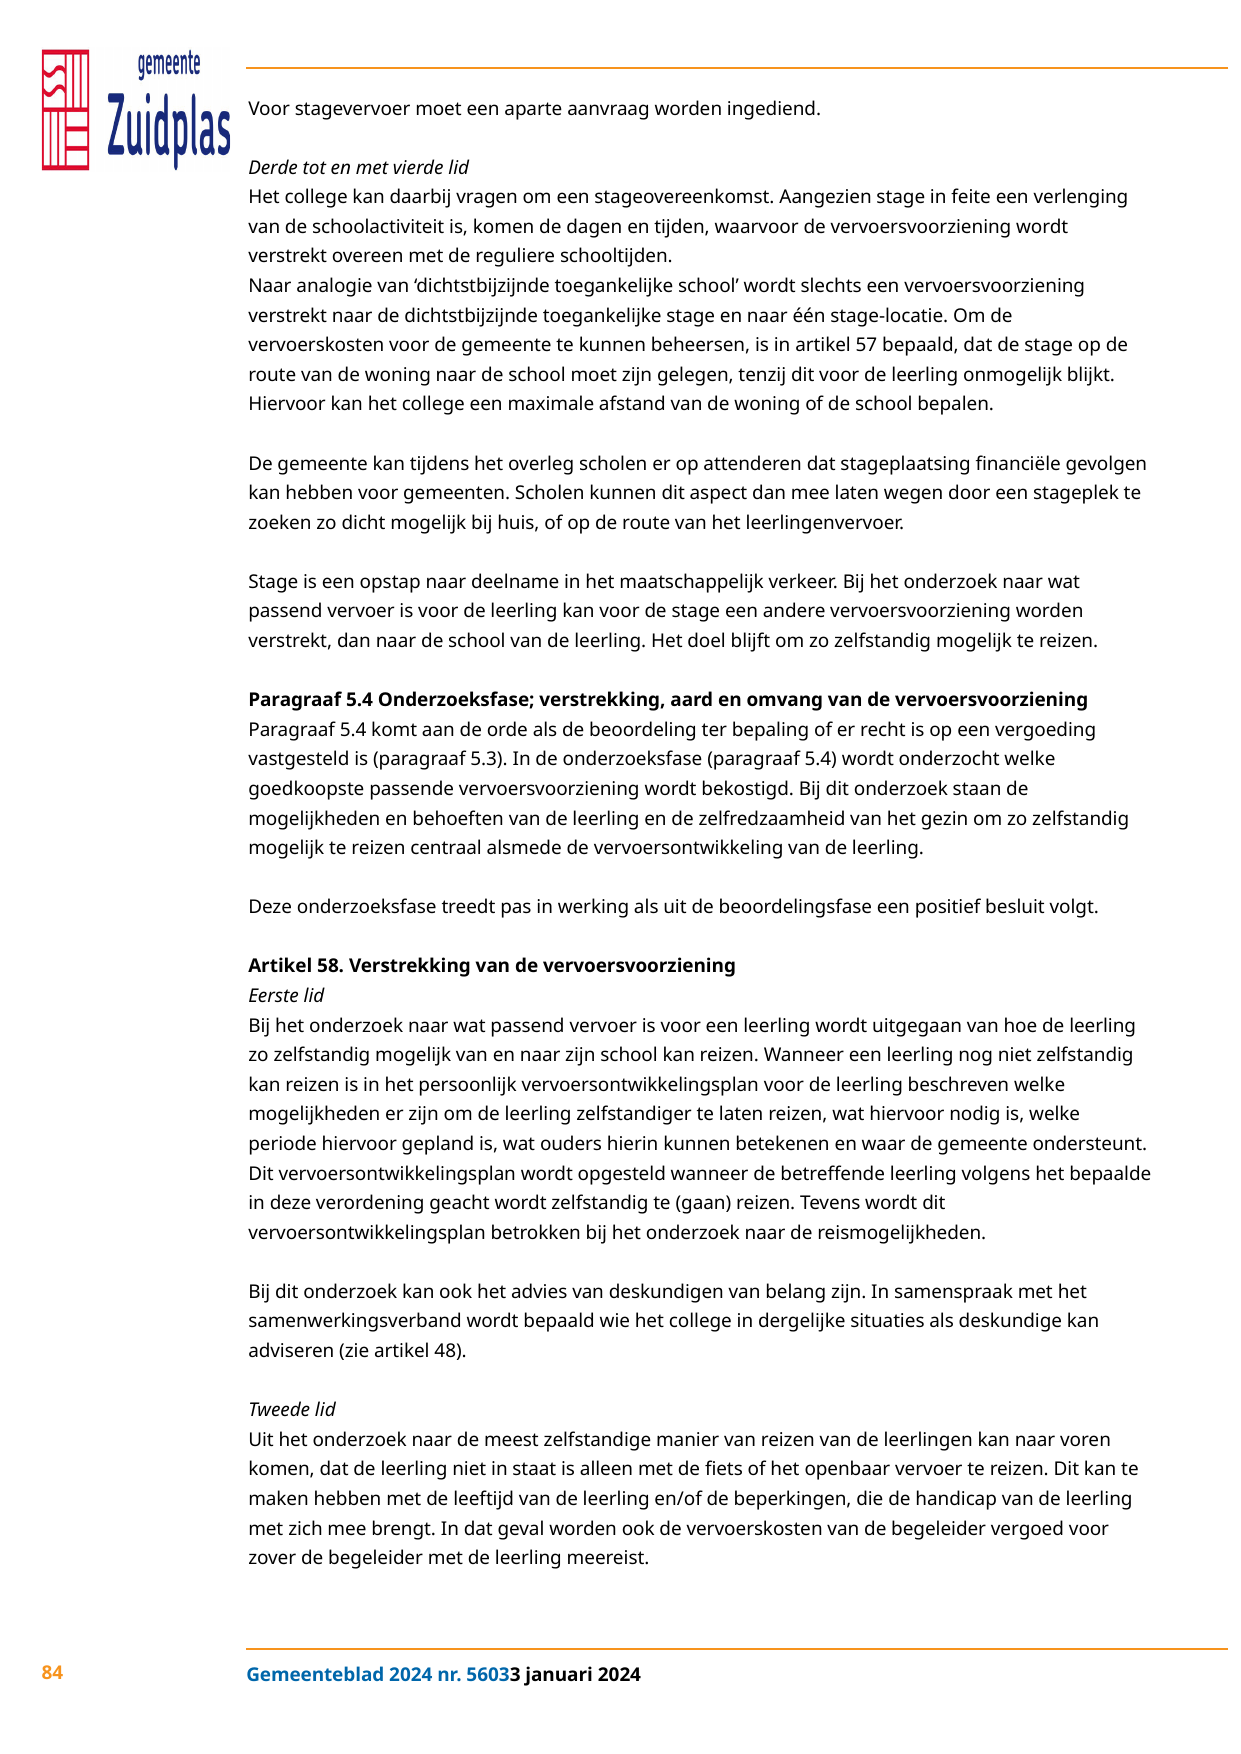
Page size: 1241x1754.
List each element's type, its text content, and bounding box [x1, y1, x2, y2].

text Het college kan daarbij vragen om een stageovereenkomst. Aangezien stage in feite een verlenging van de schoolactiviteit is, komen de dagen en tijden, waarvoor de vervoersvoorziening wordt verstrekt overeen met de reguliere schooltijden. [248, 183, 1152, 268]
text Voor stagevervoer moet een aparte aanvraag worden ingediend. [248, 95, 1152, 121]
text Artikel 58. Verstrekking van de vervoersvoorziening [248, 953, 1152, 978]
text Deze onderzoeksfase treedt pas in werking als uit de beoordelingsfase een positief besluit volgt. [248, 893, 1152, 919]
picture [41, 47, 231, 172]
text Tweede lid [248, 1396, 1152, 1422]
text Uit het onderzoek naar de meest zelfstandige manier van reizen van de leerlingen kan naar voren komen, dat de leerling niet in staat is alleen met de fiets of het openbaar vervoer te reizen. Dit kan te maken hebben met de leeftijd van de leerling en/of de beperkingen, die de handicap van de leerling met zich mee brengt. In dat geval worden ook de vervoerskosten van de begeleider vergoed voor zover de begeleider met de leerling meereist. [248, 1426, 1152, 1570]
text Eerste lid [248, 982, 1152, 1008]
text Naar analogie van ‘dichtstbijzijnde toegankelijke school’ wordt slechts een vervoersvoorziening verstrekt naar de dichtstbijzijnde toegankelijke stage en naar één stage-locatie. Om de vervoerskosten voor de gemeente te kunnen beheersen, is in artikel 57 bepaald, dat de stage op de route van de woning naar de school moet zijn gelegen, tenzij dit voor de leerling onmogelijk blijkt. Hiervoor kan het college een maximale afstand van de woning of de school bepalen. [248, 272, 1152, 416]
text Paragraaf 5.4 komt aan de orde als de beoordeling ter bepaling of er recht is op een vergoeding vastgesteld is (paragraaf 5.3). In de onderzoeksfase (paragraaf 5.4) wordt onderzocht welke goedkoopste passende vervoersvoorziening wordt bekostigd. Bij dit onderzoek staan de mogelijkheden en behoeften van de leerling en de zelfredzaamheid van het gezin om zo zelfstandig mogelijk te reizen centraal alsmede de vervoersontwikkeling van de leerling. [248, 716, 1152, 860]
text De gemeente kan tijdens het overleg scholen er op attenderen dat stageplaatsing financiële gevolgen kan hebben voor gemeenten. Scholen kunnen dit aspect dan mee laten wegen door een stageplek te zoeken zo dicht mogelijk bij huis, of op de route van het leerlingenvervoer. [248, 450, 1152, 535]
text Stage is een opstap naar deelname in het maatschappelijk verkeer. Bij het onderzoek naar wat passend vervoer is voor de leerling kan voor de stage een andere vervoersvoorziening worden verstrekt, dan naar de school van de leerling. Het doel blijft om zo zelfstandig mogelijk te reizen. [248, 568, 1152, 653]
text Bij het onderzoek naar wat passend vervoer is voor een leerling wordt uitgegaan van hoe de leerling zo zelfstandig mogelijk van en naar zijn school kan reizen. Wanneer een leerling nog niet zelfstandig kan reizen is in het persoonlijk vervoersontwikkelingsplan voor de leerling beschreven welke mogelijkheden er zijn om de leerling zelfstandiger te laten reizen, wat hiervoor nodig is, welke periode hiervoor gepland is, wat ouders hierin kunnen betekenen en waar de gemeente ondersteunt. Dit vervoersontwikkelingsplan wordt opgesteld wanneer de betreffende leerling volgens het bepaalde in deze verordening geacht wordt zelfstandig te (gaan) reizen. Tevens wordt dit vervoersontwikkelingsplan betrokken bij het onderzoek naar de reismogelijkheden. [248, 1012, 1152, 1245]
text Derde tot en met vierde lid [248, 154, 1152, 180]
text Bij dit onderzoek kan ook het advies van deskundigen van belang zijn. In samenspraak met het samenwerkingsverband wordt bepaald wie het college in dergelijke situaties als deskundige kan adviseren (zie artikel 48). [248, 1278, 1152, 1363]
text Paragraaf 5.4 Onderzoeksfase; verstrekking, aard en omvang van de vervoersvoorziening [248, 686, 1152, 712]
